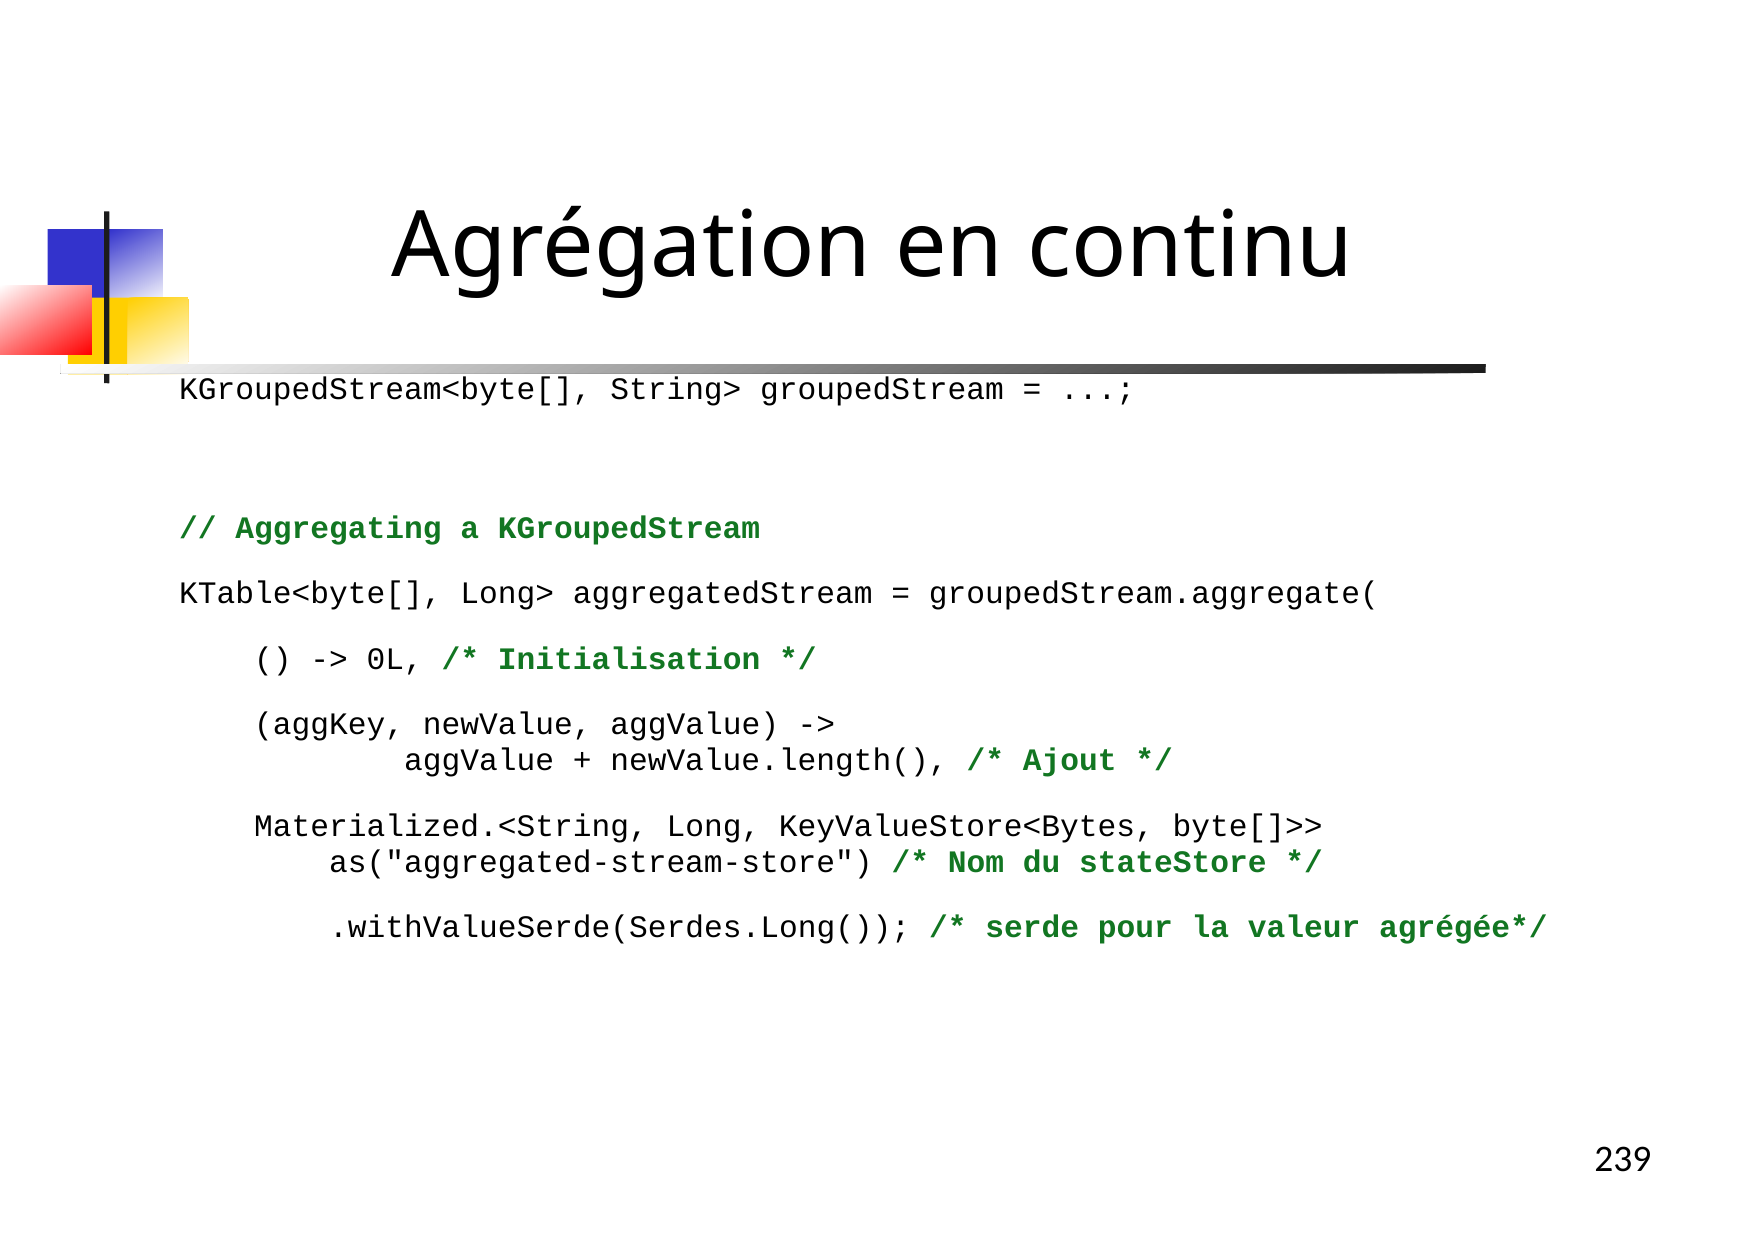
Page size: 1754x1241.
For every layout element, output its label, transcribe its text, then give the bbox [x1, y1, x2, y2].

list KGroupedStream<byte[], String> groupedStream = ...; // Aggregating a KGroupedStream KTable<byte[], Long> aggregatedStream = groupedStream.aggregate( () -> 0L, /* Initialisation */ (aggKey, newValue, aggValue) -> aggValue + newValue.length(), /* Ajout */ Materialized.<String, Long, KeyValueStore<Bytes, byte[]>> as("aggregated-stream-store") /* Nom du stateStore */ .withValueSerde(Serdes.Long()); /* serde pour la valeur agrégée*/ [179, 371, 1567, 1091]
title Agrégation en continu [179, 139, 1567, 351]
